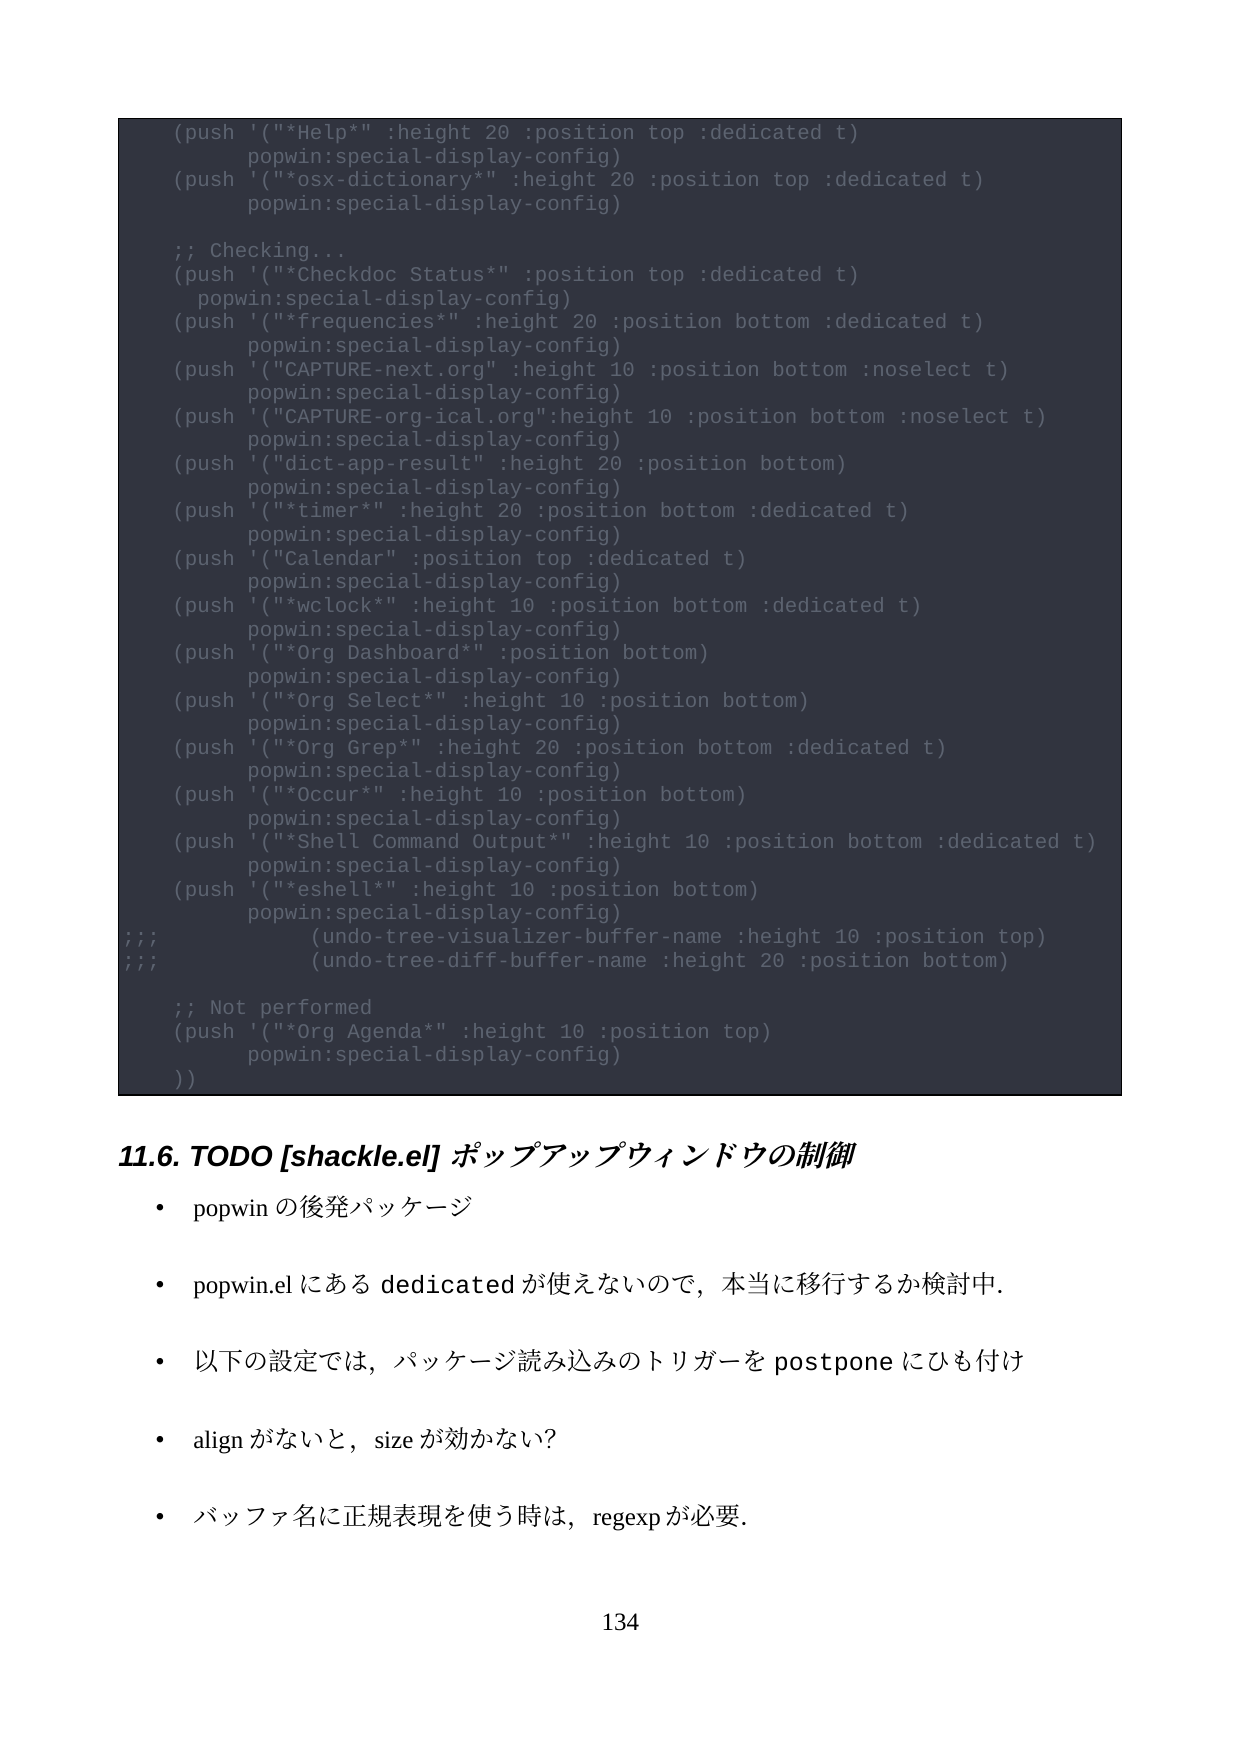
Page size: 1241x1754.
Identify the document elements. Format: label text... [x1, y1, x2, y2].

text popwin:special-display-config) [119, 615, 1121, 638]
text popwin:special-display-config) [119, 851, 1121, 875]
text (push '("*Occur*" :height 10 :position bottom) [119, 780, 1121, 804]
text (push '("Calendar" :position top :dedicated t) [119, 544, 1121, 567]
text (push '("*frequencies*" :height 20 :position bottom :dedicated t) [119, 307, 1121, 331]
text (push '("*osx-dictionary*" :height 20 :position top :dedicated t) [119, 165, 1121, 189]
text popwin:special-display-config) [119, 709, 1121, 733]
text (push '("*Org Agenda*" :height 10 :position top) [119, 1017, 1121, 1040]
text (push '("*wclock*" :height 10 :position bottom :dedicated t) [119, 591, 1121, 615]
text (push '("*Org Grep*" :height 20 :position bottom :dedicated t) [119, 733, 1121, 757]
text (push '("CAPTURE-next.org" :height 10 :position bottom :noselect t) [119, 354, 1121, 378]
text popwin:special-display-config) [119, 757, 1121, 780]
text (push '("*timer*" :height 20 :position bottom :dedicated t) [119, 496, 1121, 520]
text popwin:special-display-config) [119, 331, 1121, 354]
text ;;; (undo-tree-diff-buffer-name :height 20 :position bottom) [119, 946, 1121, 969]
text (push '("*Help*" :height 20 :position top :dedicated t) [119, 119, 1121, 142]
text popwin:special-display-config) [119, 473, 1121, 496]
text popwin:special-display-config) [119, 142, 1121, 165]
text popwin:special-display-config) [119, 662, 1121, 686]
text (push '("*Shell Command Output*" :height 10 :position bottom :dedicated t) [119, 827, 1121, 851]
list バッファ名に正規表現を使う時は，regexpが必要． [156, 1497, 1122, 1561]
list 以下の設定では，パッケージ読み込みのトリガーを postpone にひも付け [156, 1342, 1122, 1407]
text ;; Checking... [119, 236, 1121, 260]
text popwin:special-display-config) [119, 189, 1121, 213]
subtitle TODO [shackle.el] ポップアップウィンドウの制御 [118, 1133, 1122, 1175]
text (push '("*Org Select*" :height 10 :position bottom) [119, 686, 1121, 709]
list popwin の後発パッケージ [156, 1187, 1122, 1252]
text (push '("*Checkdoc Status*" :position top :dedicated t) [119, 260, 1121, 284]
text popwin:special-display-config) [119, 520, 1121, 544]
text ;; Not performed [119, 993, 1121, 1017]
text ;;; (undo-tree-visualizer-buffer-name :height 10 :position top) [119, 922, 1121, 946]
text (push '("*eshell*" :height 10 :position bottom) [119, 875, 1121, 898]
text popwin:special-display-config) [119, 426, 1121, 449]
text popwin:special-display-config) [119, 804, 1121, 827]
text popwin:special-display-config) [119, 1040, 1121, 1064]
text (push '("CAPTURE-org-ical.org":height 10 :position bottom :noselect t) [119, 402, 1121, 426]
text popwin:special-display-config) [119, 284, 1121, 307]
text popwin:special-display-config) [119, 567, 1121, 591]
text popwin:special-display-config) [119, 898, 1121, 922]
list align がないと，size が効かない？ [156, 1419, 1122, 1484]
list popwin.el にある dedicated が使えないので，本当に移行するか検討中． [156, 1264, 1122, 1329]
text popwin:special-display-config) [119, 378, 1121, 402]
text (push '("dict-app-result" :height 20 :position bottom) [119, 449, 1121, 473]
text )) [119, 1064, 1121, 1094]
text (push '("*Org Dashboard*" :position bottom) [119, 638, 1121, 662]
